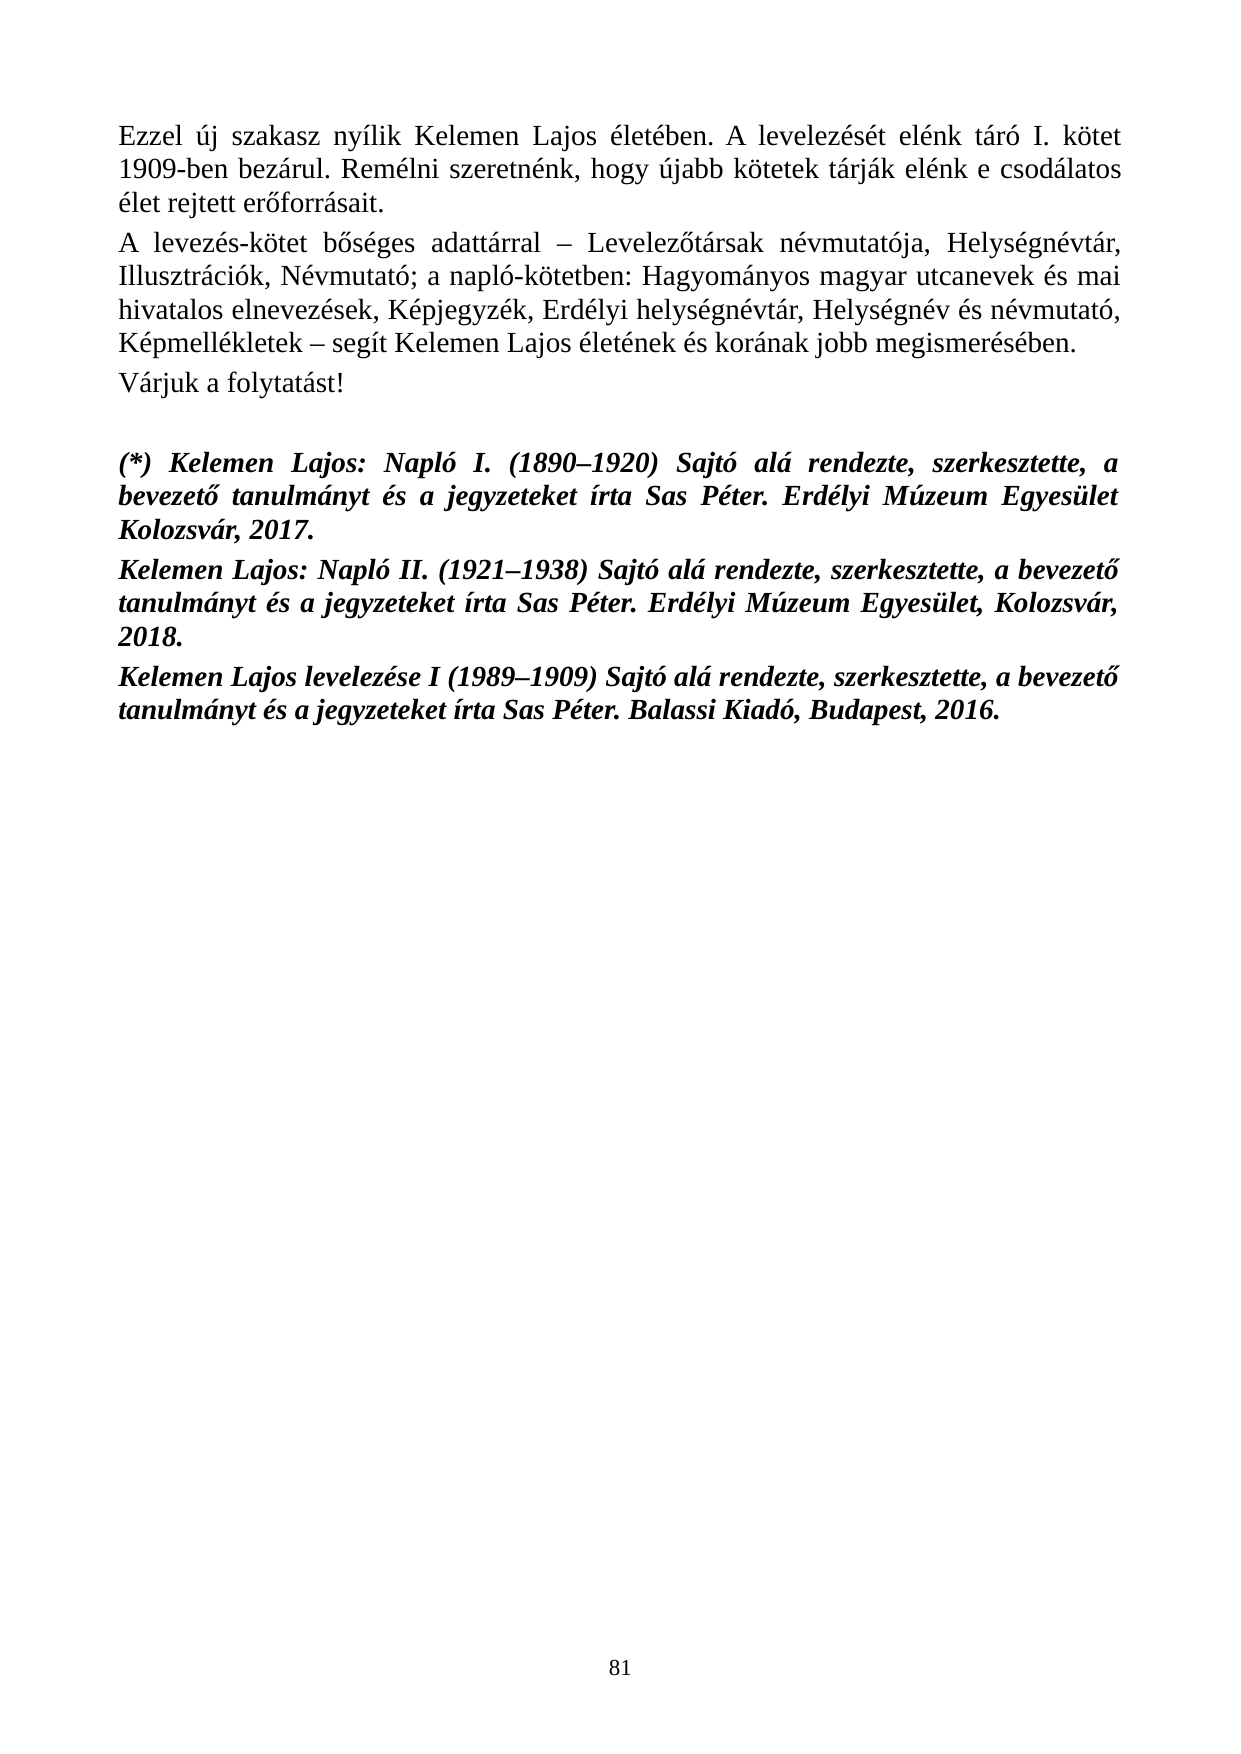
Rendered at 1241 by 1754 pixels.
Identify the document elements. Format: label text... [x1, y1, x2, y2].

text (*) Kelemen Lajos: Napló I. (1890–1920) Sajtó alá rendezte, szerkesztette, a bevezető tanulmányt és a jegyzeteket írta Sas Péter. Erdélyi Múzeum Egyesület Kolozsvár, 2017. [118, 445, 1122, 546]
text A levezés-kötet bőséges adattárral – Levelezőtársak névmutatója, Helységnévtár, Illusztrációk, Névmutató; a napló-kötetben: Hagyományos magyar utcanevek és mai hivatalos elnevezések, Képjegyzék, Erdélyi helységnévtár, Helységnév és névmutató, Képmellékletek – segít Kelemen Lajos életének és korának jobb megismerésében. [118, 225, 1122, 359]
text Kelemen Lajos levelezése I (1989–1909) Sajtó alá rendezte, szerkesztette, a bevezető tanulmányt és a jegyzeteket írta Sas Péter. Balassi Kiadó, Budapest, 2016. [118, 659, 1122, 726]
text Várjuk a folytatást! [118, 365, 1122, 399]
text Kelemen Lajos: Napló II. (1921–1938) Sajtó alá rendezte, szerkesztette, a bevezető tanulmányt és a jegyzeteket írta Sas Péter. Erdélyi Múzeum Egyesület, Kolozsvár, 2018. [118, 552, 1122, 652]
text Ezzel új szakasz nyílik Kelemen Lajos életében. A levelezését elénk táró I. kötet 1909-ben bezárul. Remélni szeretnénk, hogy újabb kötetek tárják elénk e csodálatos élet rejtett erőforrásait. [118, 118, 1122, 219]
